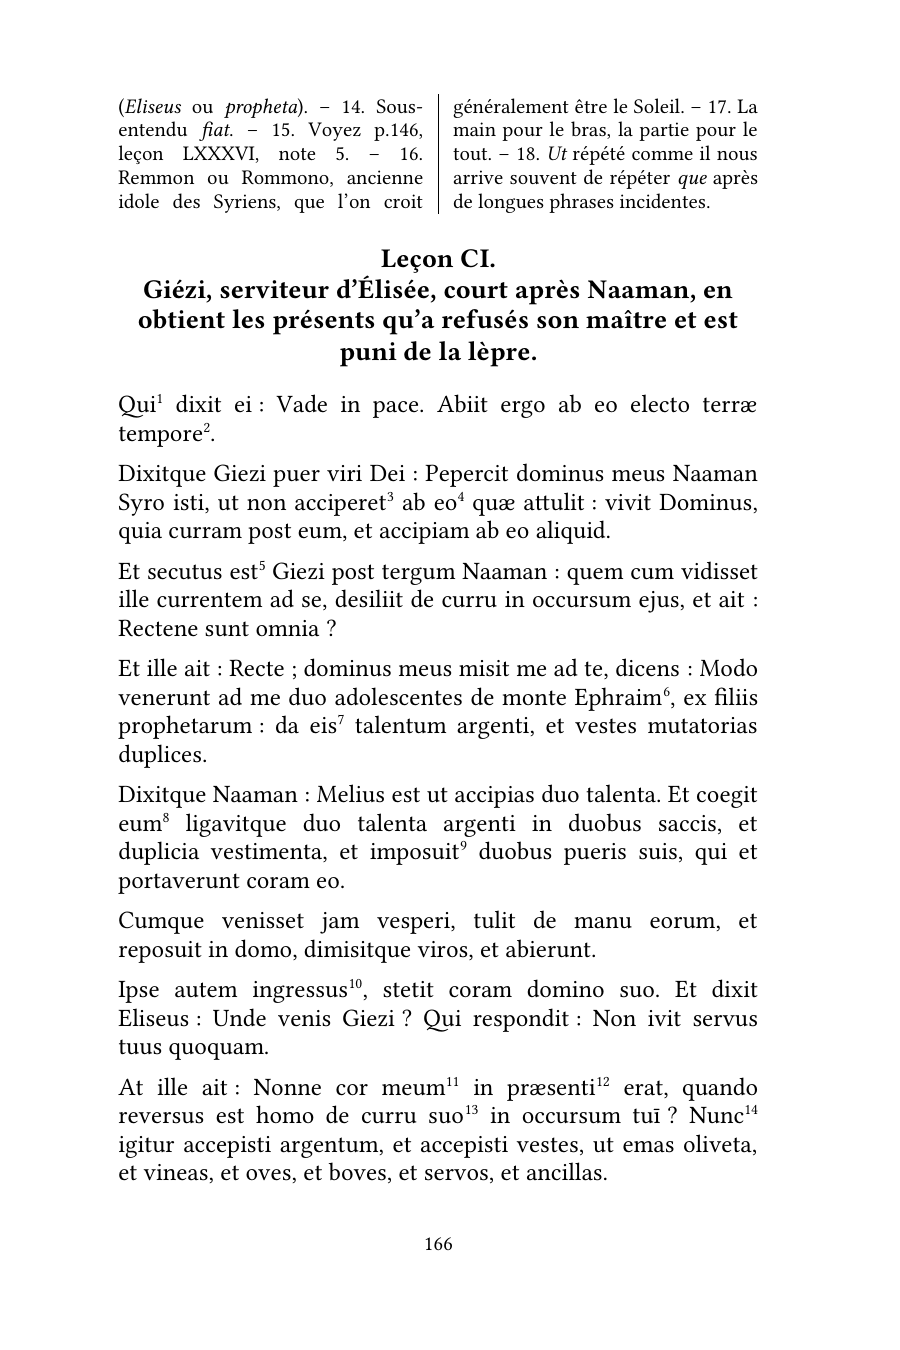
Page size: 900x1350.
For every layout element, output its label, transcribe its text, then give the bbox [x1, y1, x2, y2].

text Dixitque Giezi puer viri Dei : Pepercit dominus meus Naaman Syro isti, ut non acciperet3 ab eo4 quæ attulit : vivit Dominus, quia curram post eum, et accipiam ab eo aliquid. [118, 459, 758, 545]
text (Eliseus ou propheta). – 14. Sous-entendu fiat. – 15. Voyez p.146, leçon LXXXVI, note 5. – 16. Remmon ou Rommono, ancienne idole des Syriens, que l’on croit [118, 94, 423, 213]
text Ipse autem ingressus10, stetit coram domino suo. Et dixit Eliseus : Unde venis Giezi ? Qui respondit : Non ivit servus tuus quoquam. [118, 975, 758, 1061]
text At ille ait : Nonne cor meum11 in præsenti12 erat, quando reversus est homo de curru suo13 in occursum tuī ? Nunc14 igitur accepisti argentum, et accepisti vestes, ut emas oliveta, et vineas, et oves, et boves, et servos, et ancillas. [118, 1073, 758, 1187]
text Cumque venisset jam vesperi, tulit de manu eorum, et reposuit in domo, dimisitque viros, et abierunt. [118, 906, 758, 963]
text Et secutus est5 Giezi post tergum Naaman : quem cum vidisset ille currentem ad se, desiliit de curru in occursum ejus, et ait : Rectene sunt omnia ? [118, 557, 758, 642]
text Et ille ait : Recte ; dominus meus misit me ad te, dicens : Modo venerunt ad me duo adolescentes de monte Ephraim6, ex filiis prophetarum : da eis7 talentum argenti, et vestes mutatorias duplices. [118, 654, 758, 768]
text généralement être le Soleil. – 17. La main pour le bras, la partie pour le tout. – 18. Ut répété comme il nous arrive souvent de répéter que après de longues phrases incidentes. [453, 94, 758, 213]
text Leçon CI. Giézi, serviteur d’Élisée, court après Naaman, en obtient les présents qu’a refusés son maître et est puni de la lèpre. [118, 243, 758, 367]
text Dixitque Naaman : Melius est ut accipias duo talenta. Et coegit eum8 ligavitque duo talenta argenti in duobus saccis, et duplicia vestimenta, et imposuit9 duobus pueris suis, qui et portaverunt coram eo. [118, 780, 758, 894]
text Qui1 dixit ei : Vade in pace. Abiit ergo ab eo electo terræ tempore2. [118, 390, 758, 447]
